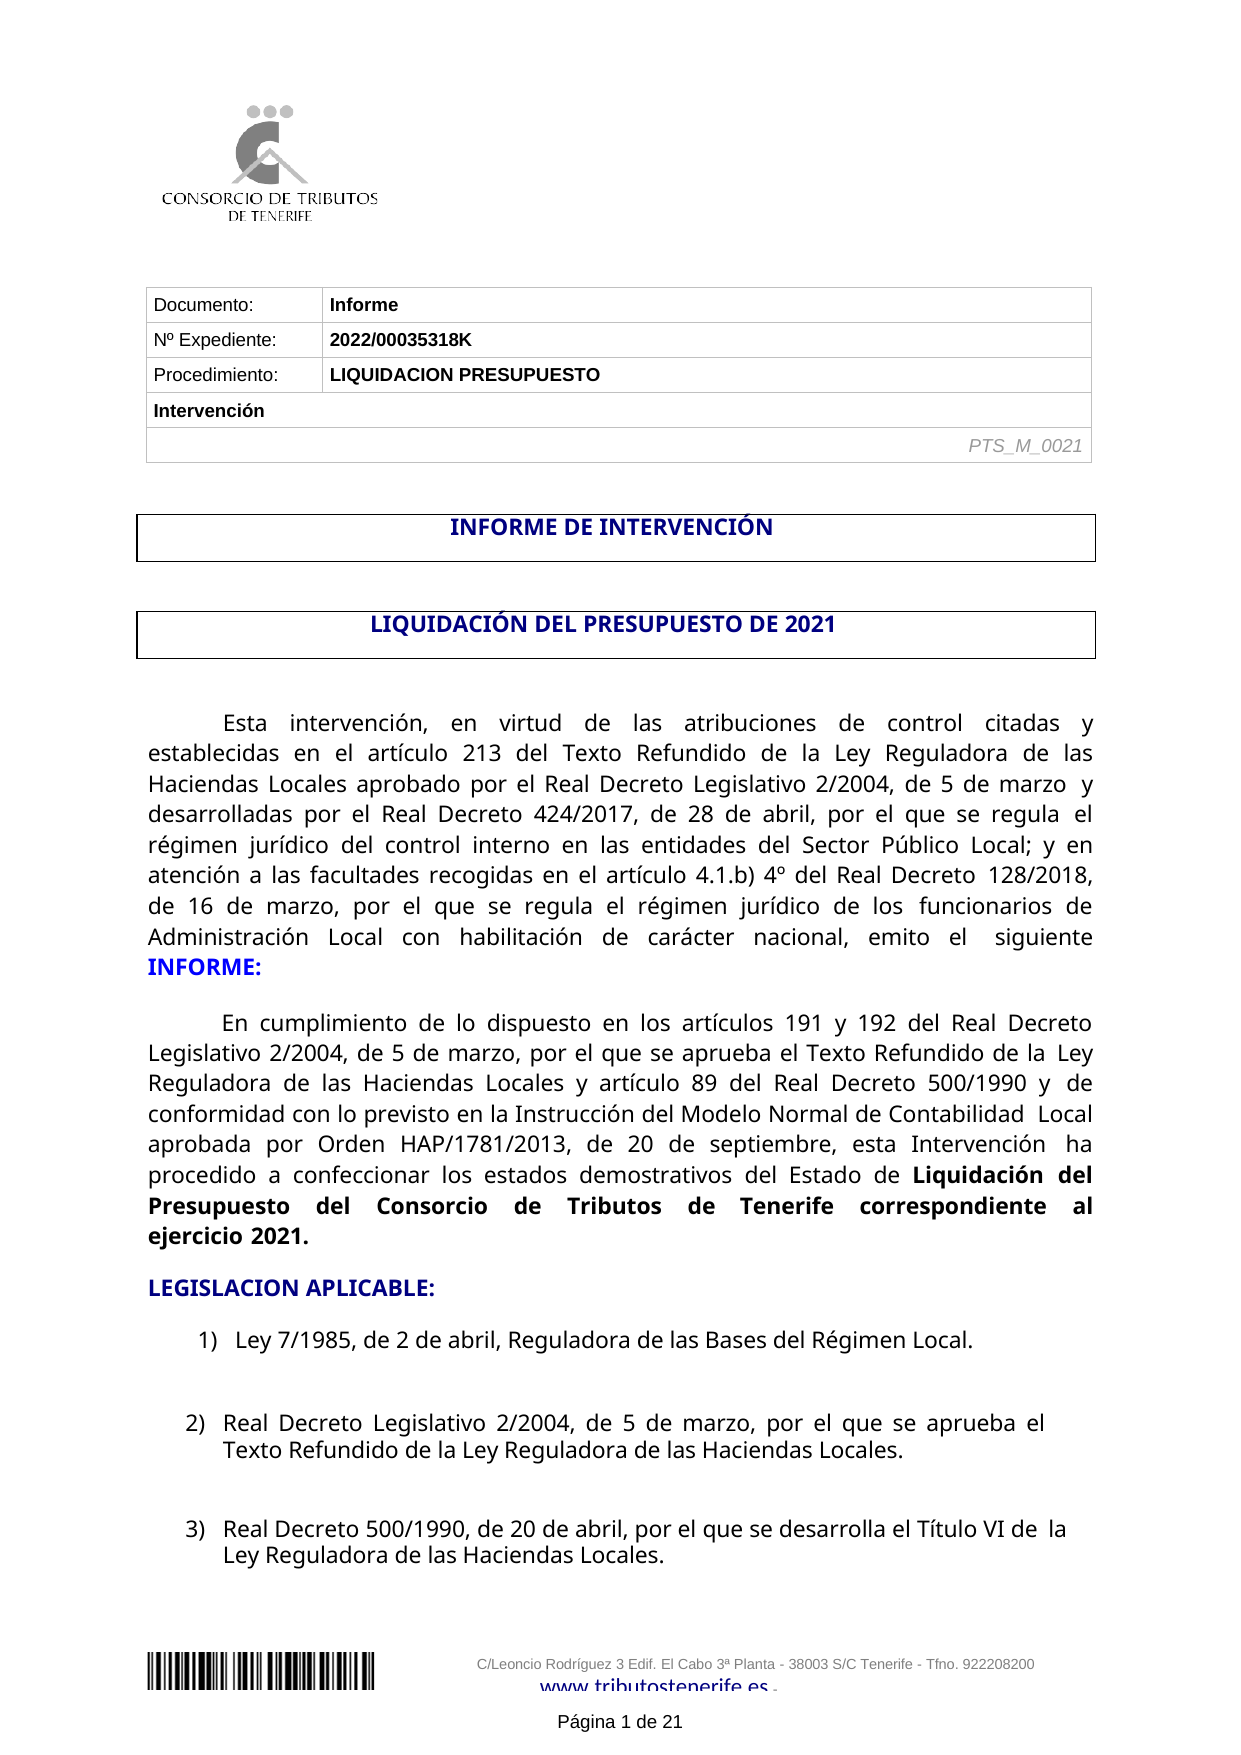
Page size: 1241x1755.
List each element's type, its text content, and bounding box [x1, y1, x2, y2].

table_cell PTS_M_0021 [147, 428, 1091, 462]
table_cell Procedimiento: [147, 358, 322, 392]
table_cell Intervención [147, 393, 1091, 427]
table_cell LIQUIDACION PRESUPUESTO [323, 358, 1091, 392]
table_header Informe [323, 288, 1091, 322]
text Esta intervención, en virtud de las atribuciones de control citadas y establecidas en el artículo 213 del Texto Refundido de la Ley Reguladora de las Haciendas Locales aprobado por el Real Decreto Legislativo 2/2004, de 5 de marzo y desarrolladas por el Real Decreto 424/2017, de 28 de abril, por el que se regula el régimen jurídico del control interno en las entidades del Sector Público Local; y en atención a las facultades recogidas en el artículo 4.1.b) 4º del Real Decreto 128/2018, de 16 de marzo, por el que se regula el régimen jurídico de los funcionarios de Administración Local con habilitación de carácter nacional, emito el siguiente INFORME: [148, 707, 1093, 983]
text INFORME DE INTERVENCIÓN [450, 515, 1095, 541]
list Ley 7/1985, de 2 de abril, Reguladora de las Bases del Régimen Local. [197, 1324, 1107, 1355]
text LEGISLACION APLICABLE: [148, 1272, 1107, 1303]
text LIQUIDACIÓN DEL PRESUPUESTO DE 2021 [370, 612, 1095, 638]
list Real Decreto 500/1990, de 20 de abril, por el que se desarrolla el Título VI de la Ley Reguladora de las Haciendas Locales. [185, 1516, 1093, 1569]
text En cumplimiento de lo dispuesto en los artículos 191 y 192 del Real Decreto Legislativo 2/2004, de 5 de marzo, por el que se aprueba el Texto Refundido de la Ley Reguladora de las Haciendas Locales y artículo 89 del Real Decreto 500/1990 y de conformidad con lo previsto en la Instrucción del Modelo Normal de Contabilidad Local aprobada por Orden HAP/1781/2013, de 20 de septiembre, esta Intervención ha procedido a confeccionar los estados demostrativos del Estado de Liquidación del Presupuesto del Consorcio de Tributos de Tenerife correspondiente al ejercicio 2021. [148, 1007, 1093, 1252]
list Real Decreto Legislativo 2/2004, de 5 de marzo, por el que se aprueba el Texto Refundido de la Ley Reguladora de las Haciendas Locales. [185, 1411, 1093, 1464]
table_header Documento: [147, 288, 322, 322]
table_cell 2022/00035318K [323, 323, 1091, 357]
table_cell Nº Expediente: [147, 323, 322, 357]
